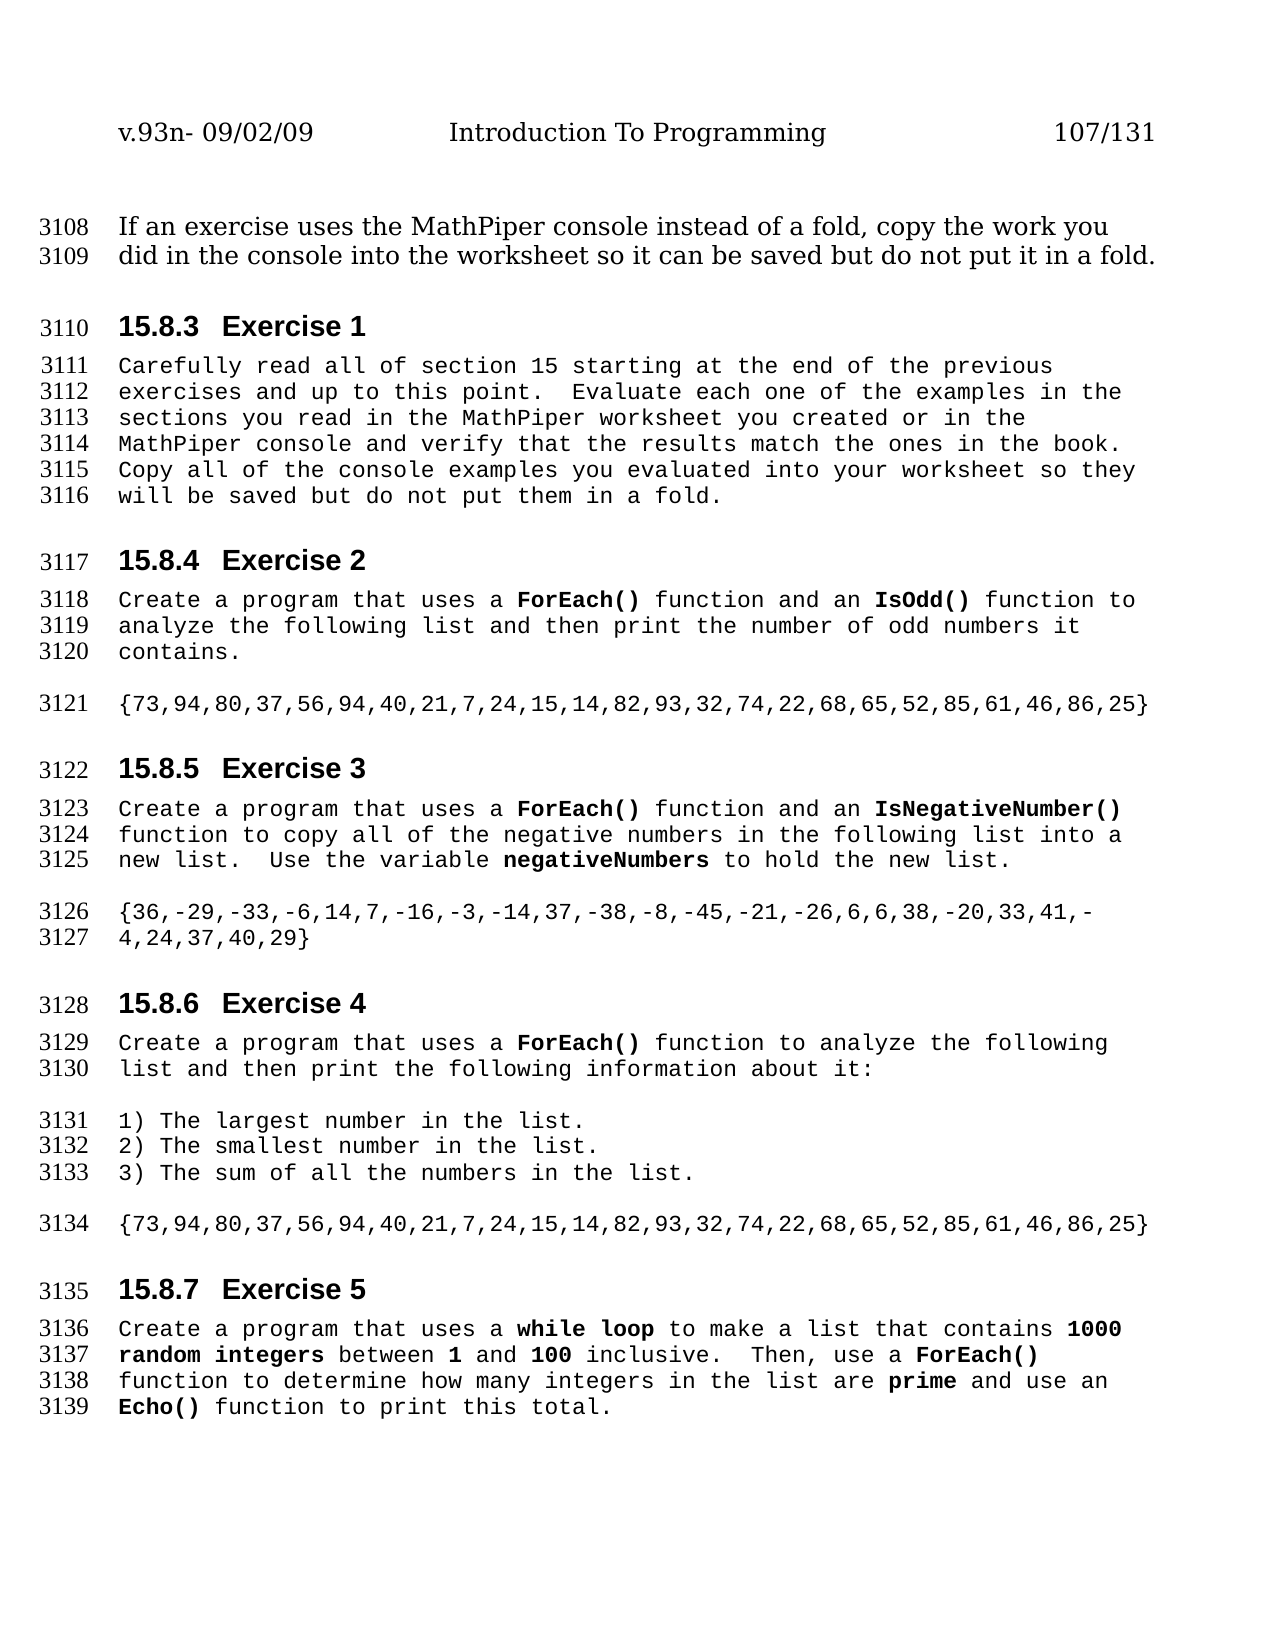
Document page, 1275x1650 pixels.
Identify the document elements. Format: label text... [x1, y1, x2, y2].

text {73,94,80,37,56,94,40,21,7,24,15,14,82,93,32,74,22,68,65,52,85,61,46,86,25} [118, 1213, 1157, 1239]
subtitle Exercise 5 [118, 1272, 1157, 1305]
text 2) The smallest number in the list. [118, 1135, 1157, 1161]
text 1) The largest number in the list. [118, 1109, 1157, 1135]
text If an exercise uses the MathPiper console instead of a fold, copy the work you did in the console into the worksheet so it can be saved but do not put it in a fold. [118, 212, 1157, 270]
subtitle Exercise 1 [118, 309, 1157, 343]
text Create a program that uses a ForEach() function and an IsOdd() function to analyze the following list and then print the number of odd numbers it contains. [118, 589, 1157, 667]
text Create a program that uses a while loop to make a list that contains 1000 random integers between 1 and 100 inclusive. Then, use a ForEach() function to determine how many integers in the list are prime and use an Echo() function to print this total. [118, 1317, 1157, 1421]
subtitle Exercise 3 [118, 751, 1157, 785]
subtitle Exercise 2 [118, 543, 1157, 577]
text {36,-29,-33,-6,14,7,-16,-3,-14,37,-38,-8,-45,-21,-26,6,6,38,-20,33,41,-4,24,37,40,29} [118, 901, 1157, 953]
text Create a program that uses a ForEach() function and an IsNegativeNumber() function to copy all of the negative numbers in the following list into a new list. Use the variable negativeNumbers to hold the new list. [118, 797, 1157, 875]
text Create a program that uses a ForEach() function to analyze the following list and then print the following information about it: [118, 1031, 1157, 1083]
text Carefully read all of section 15 starting at the end of the previous exercises and up to this point. Evaluate each one of the examples in the sections you read in the MathPiper worksheet you created or in the MathPiper console and verify that the results match the ones in the book. Copy all of the console examples you evaluated into your worksheet so they will be saved but do not put them in a fold. [118, 354, 1157, 510]
subtitle Exercise 4 [118, 986, 1157, 1019]
text 3) The sum of all the numbers in the list. [118, 1161, 1157, 1187]
text {73,94,80,37,56,94,40,21,7,24,15,14,82,93,32,74,22,68,65,52,85,61,46,86,25} [118, 692, 1157, 718]
